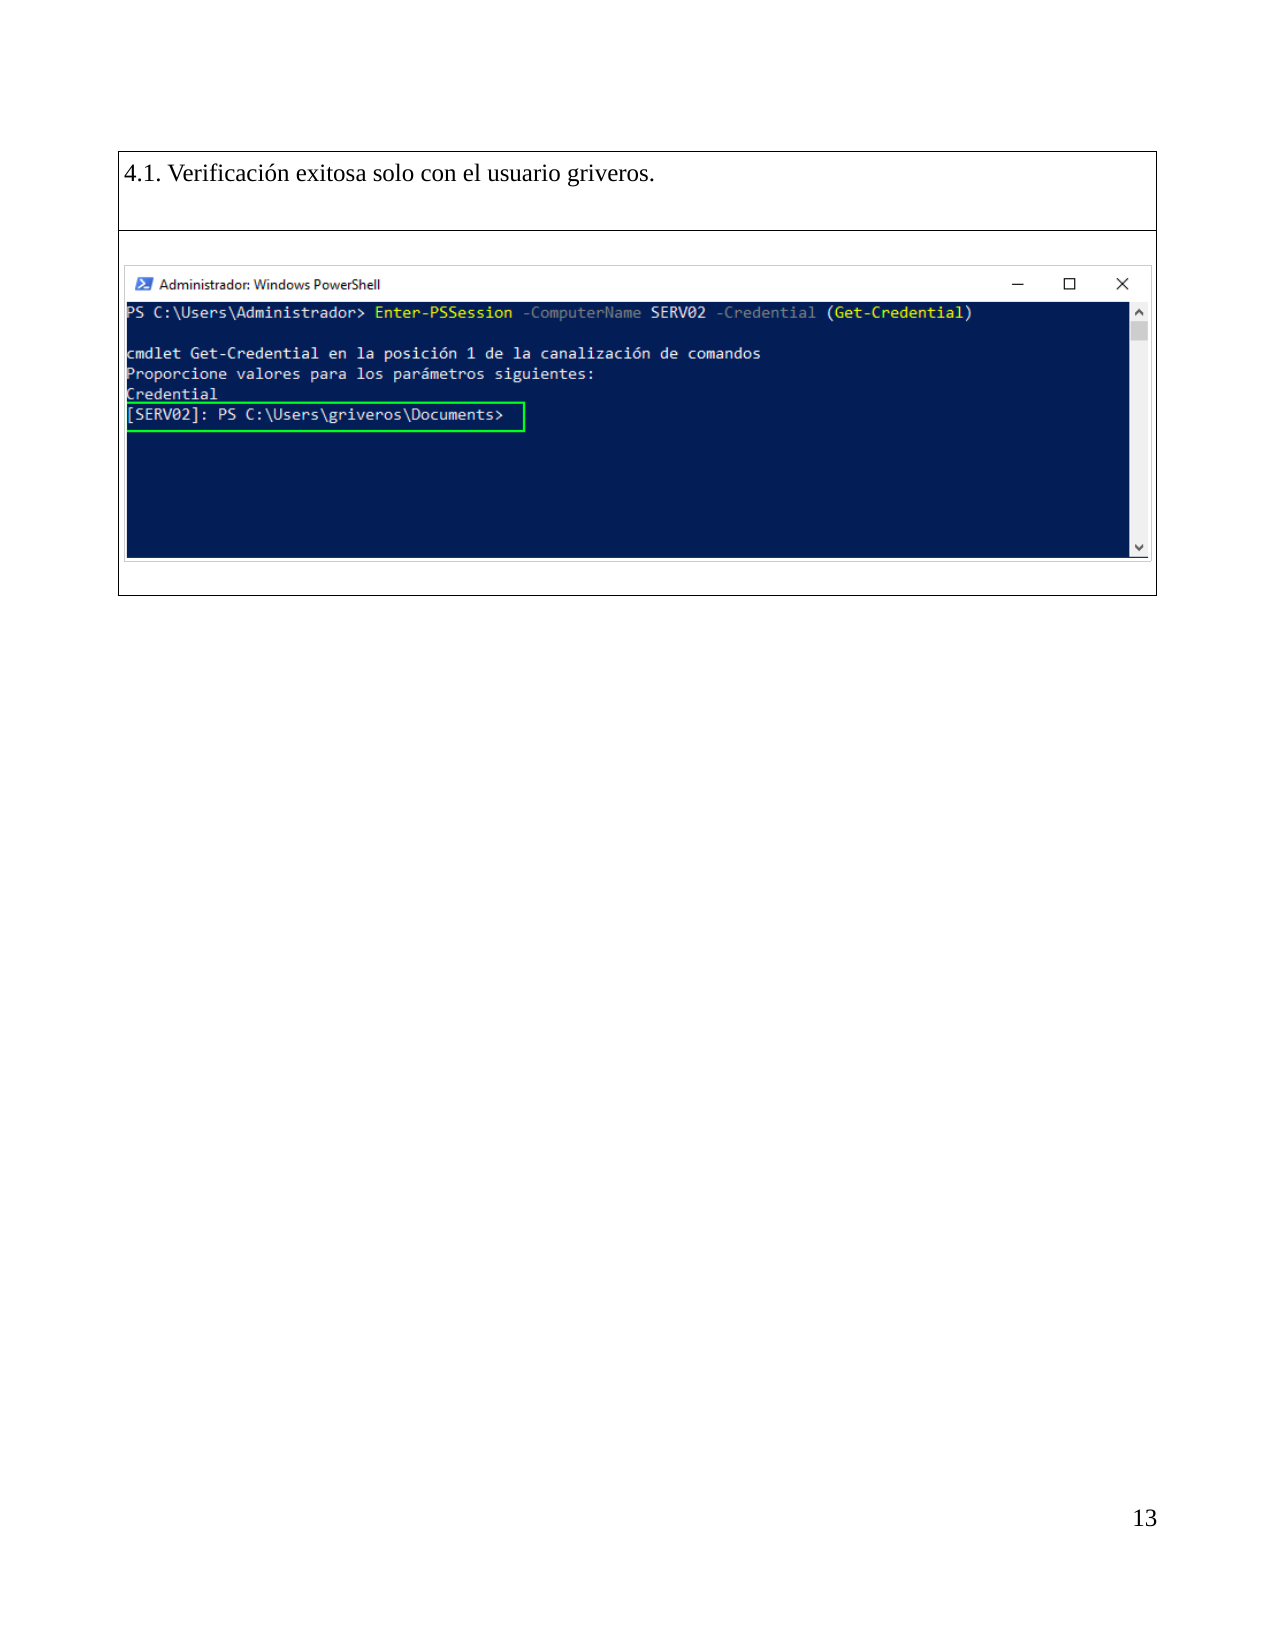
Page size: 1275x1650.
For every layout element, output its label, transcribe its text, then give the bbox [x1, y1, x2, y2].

table_header 4.1. Verificación exitosa solo con el usuario griveros. [119, 152, 1156, 230]
picture [126, 268, 1149, 558]
table_cell [119, 231, 1156, 595]
